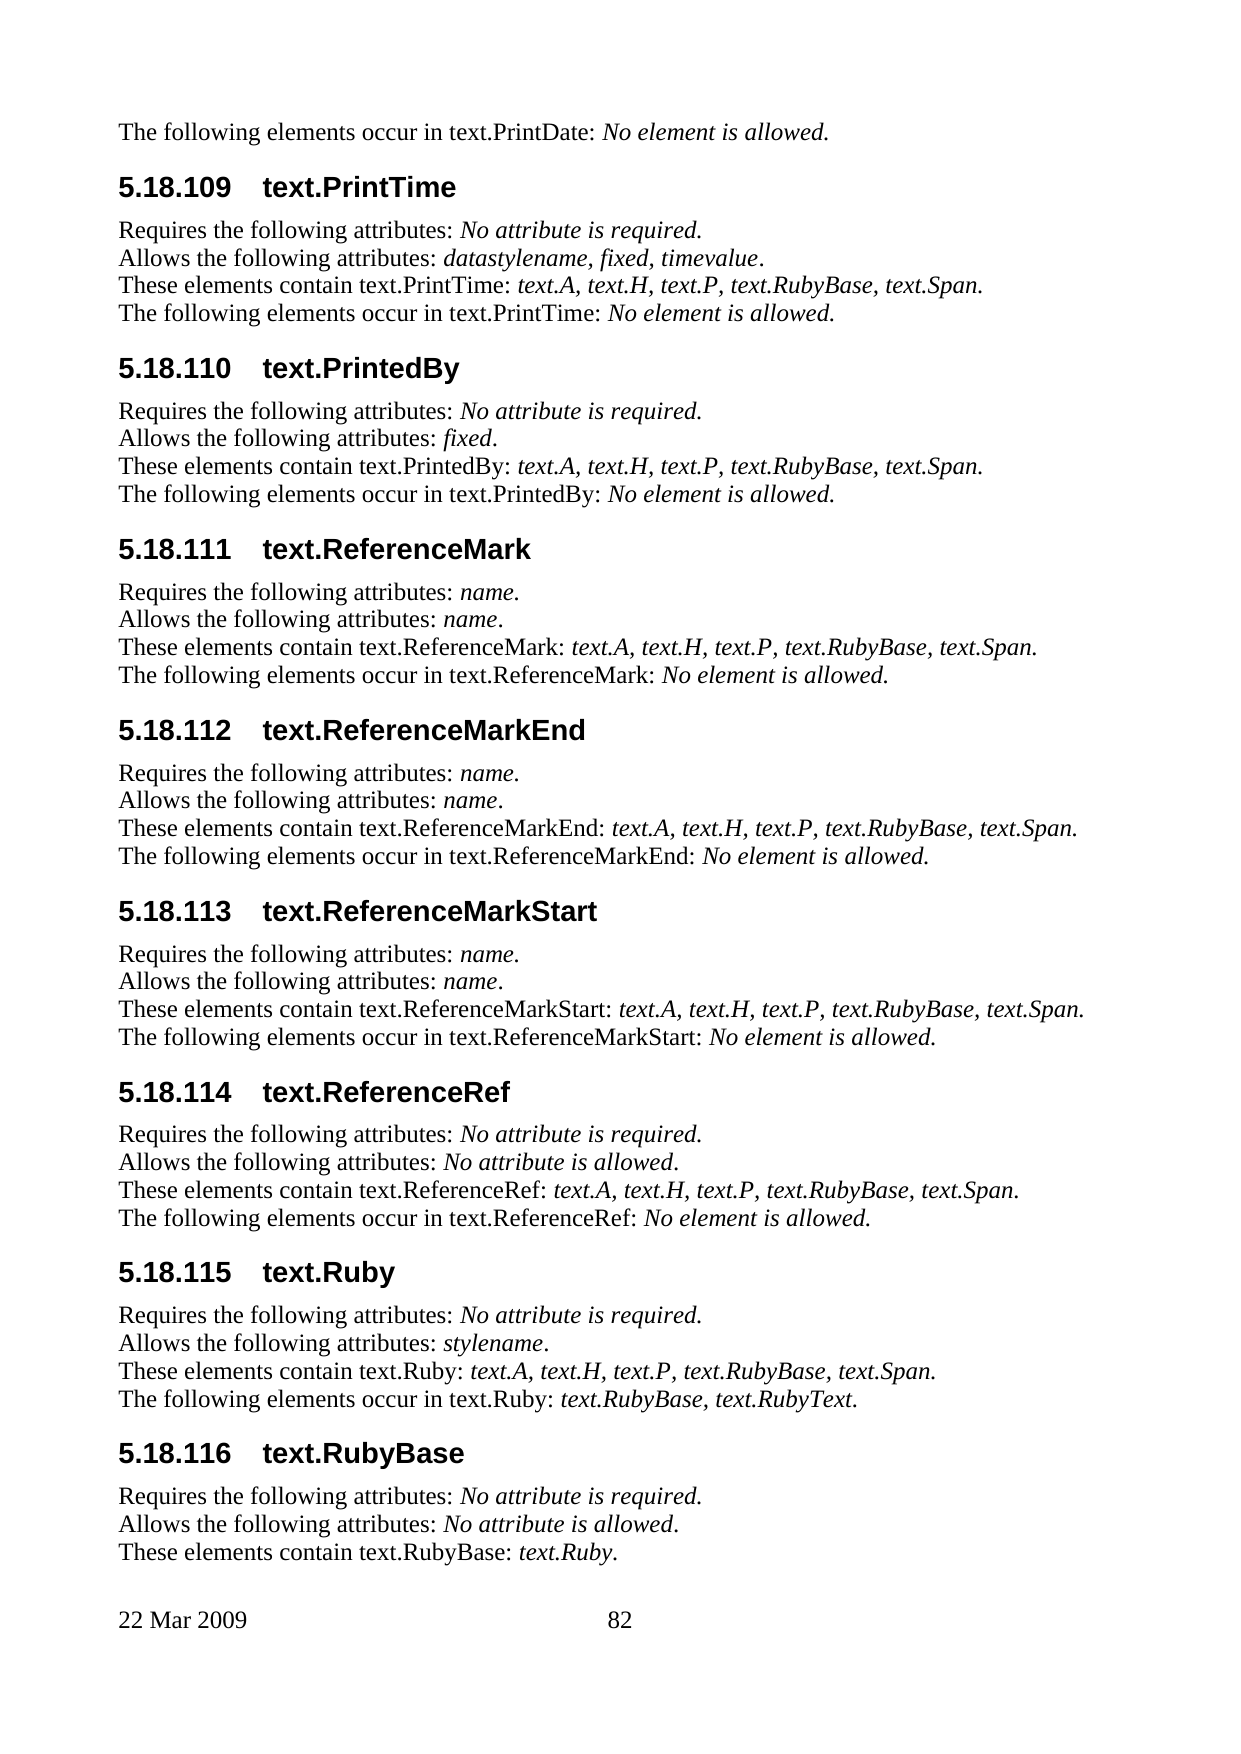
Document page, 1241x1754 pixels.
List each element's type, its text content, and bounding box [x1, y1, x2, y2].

text Requires the following attributes: No attribute is required. [118, 1482, 1122, 1510]
text Allows the following attributes: No attribute is allowed. [118, 1148, 1122, 1176]
subtitle text.RubyBase [118, 1437, 1122, 1470]
text Allows the following attributes: name. [118, 967, 1122, 995]
subtitle text.Ruby [118, 1256, 1122, 1289]
text The following elements occur in text.ReferenceMark: No element is allowed. [118, 661, 1122, 689]
text These elements contain text.PrintedBy: text.A, text.H, text.P, text.RubyBase, text.Span. [118, 452, 1122, 480]
subtitle text.ReferenceMarkEnd [118, 714, 1122, 746]
text Allows the following attributes: name. [118, 606, 1122, 633]
text Requires the following attributes: name. [118, 940, 1122, 967]
text The following elements occur in text.ReferenceMarkStart: No element is allowed. [118, 1023, 1122, 1051]
text These elements contain text.RubyBase: text.Ruby. [118, 1538, 1122, 1566]
text The following elements occur in text.ReferenceMarkEnd: No element is allowed. [118, 842, 1122, 869]
text Allows the following attributes: fixed. [118, 424, 1122, 452]
subtitle text.ReferenceMarkStart [118, 894, 1122, 927]
text Requires the following attributes: No attribute is required. [118, 397, 1122, 424]
text Requires the following attributes: No attribute is required. [118, 1302, 1122, 1329]
text Allows the following attributes: name. [118, 786, 1122, 814]
text The following elements occur in text.Ruby: text.RubyBase, text.RubyText. [118, 1385, 1122, 1412]
text Requires the following attributes: No attribute is required. [118, 1121, 1122, 1148]
text These elements contain text.ReferenceMark: text.A, text.H, text.P, text.RubyBase, text.Span. [118, 633, 1122, 661]
text These elements contain text.ReferenceMarkStart: text.A, text.H, text.P, text.RubyBase, text.Span. [118, 995, 1122, 1023]
subtitle text.ReferenceRef [118, 1076, 1122, 1108]
text Allows the following attributes: stylename. [118, 1329, 1122, 1357]
text The following elements occur in text.PrintDate: No element is allowed. [118, 118, 1122, 146]
subtitle text.ReferenceMark [118, 533, 1122, 565]
subtitle text.PrintTime [118, 171, 1122, 203]
text Requires the following attributes: name. [118, 759, 1122, 786]
text The following elements occur in text.PrintTime: No element is allowed. [118, 299, 1122, 327]
text These elements contain text.PrintTime: text.A, text.H, text.P, text.RubyBase, text.Span. [118, 271, 1122, 299]
text Allows the following attributes: datastylename, fixed, timevalue. [118, 244, 1122, 271]
text These elements contain text.Ruby: text.A, text.H, text.P, text.RubyBase, text.Span. [118, 1357, 1122, 1385]
text Requires the following attributes: No attribute is required. [118, 216, 1122, 244]
text The following elements occur in text.PrintedBy: No element is allowed. [118, 480, 1122, 508]
text Allows the following attributes: No attribute is allowed. [118, 1510, 1122, 1538]
text Requires the following attributes: name. [118, 578, 1122, 606]
text The following elements occur in text.ReferenceRef: No element is allowed. [118, 1204, 1122, 1231]
text These elements contain text.ReferenceRef: text.A, text.H, text.P, text.RubyBase, text.Span. [118, 1176, 1122, 1204]
text These elements contain text.ReferenceMarkEnd: text.A, text.H, text.P, text.RubyBase, text.Span. [118, 814, 1122, 842]
subtitle text.PrintedBy [118, 352, 1122, 384]
